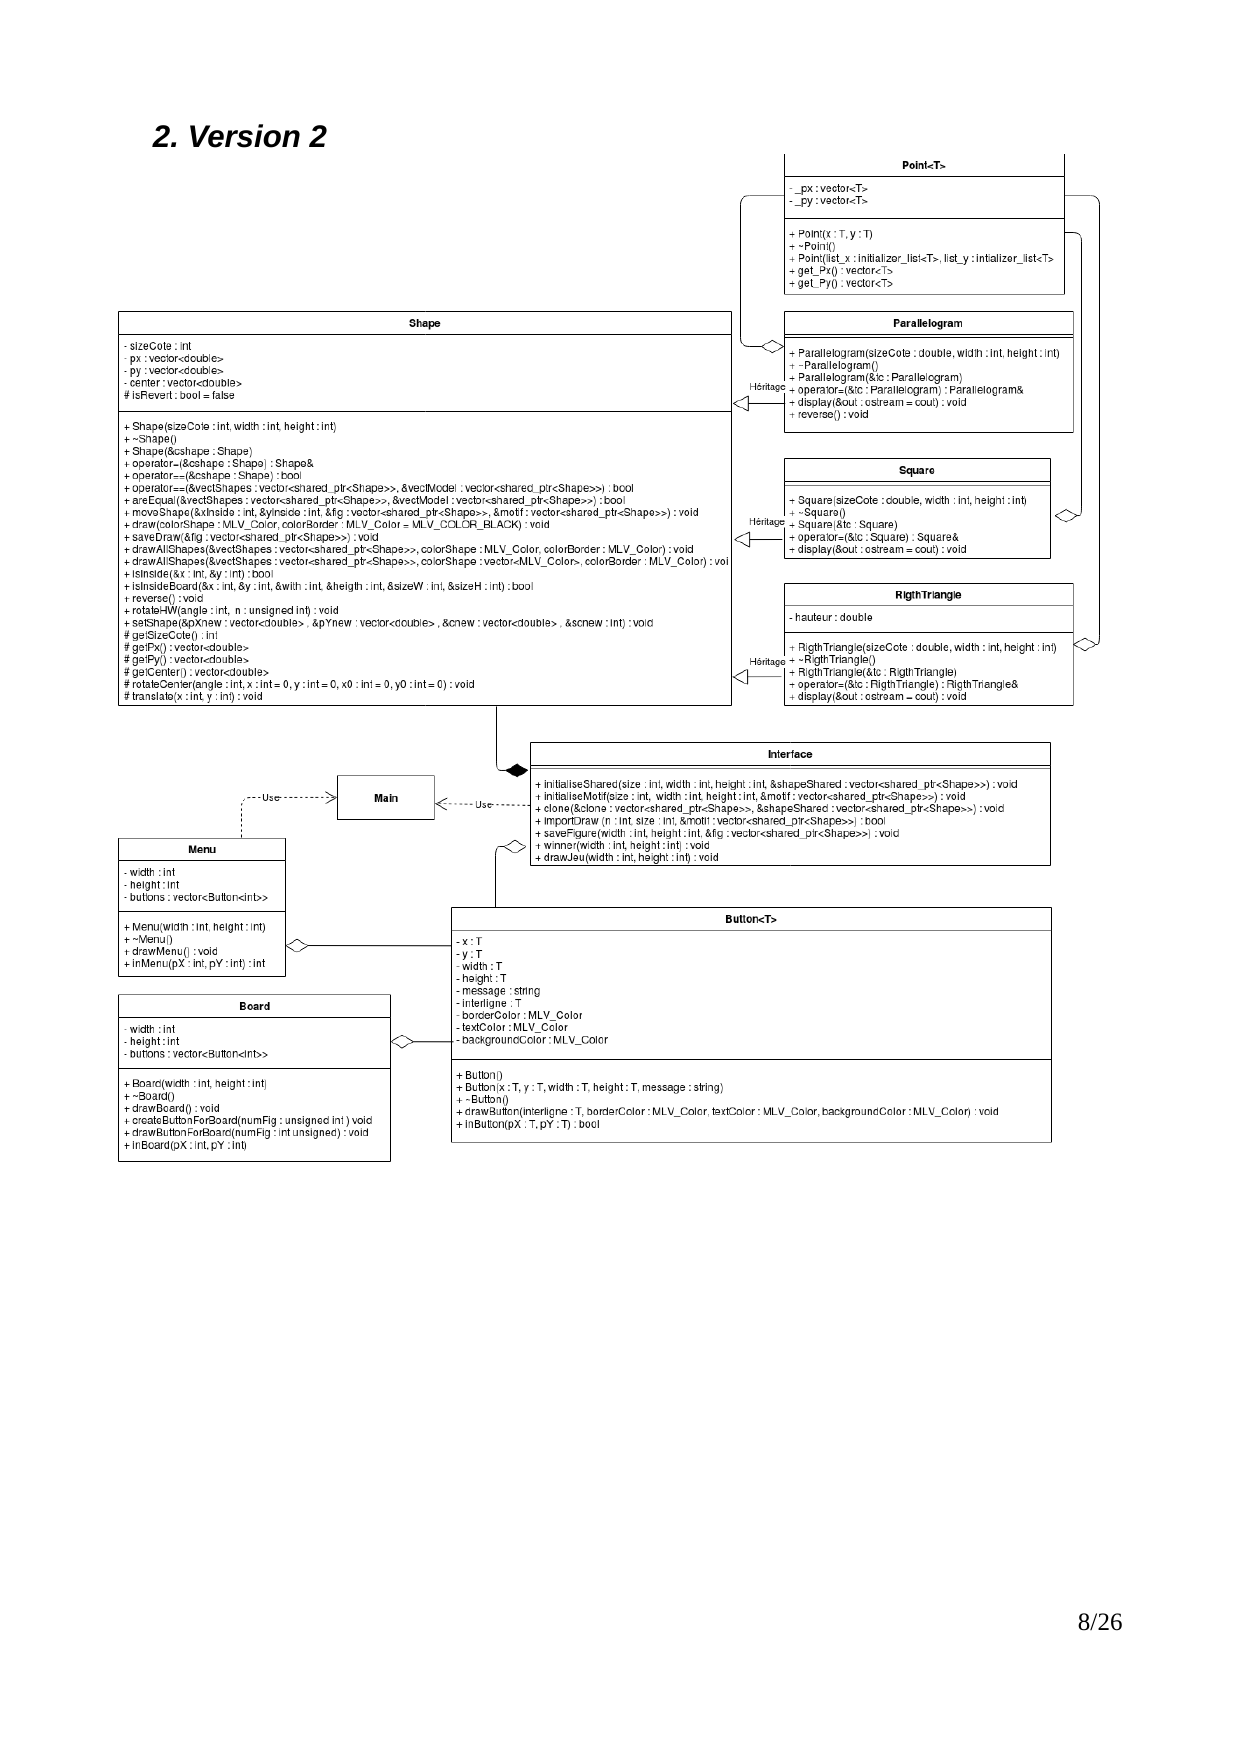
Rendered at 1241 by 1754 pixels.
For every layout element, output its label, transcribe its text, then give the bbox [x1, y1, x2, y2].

subtitle 2. Version 2 [118, 118, 1122, 154]
picture [118, 154, 1123, 1164]
